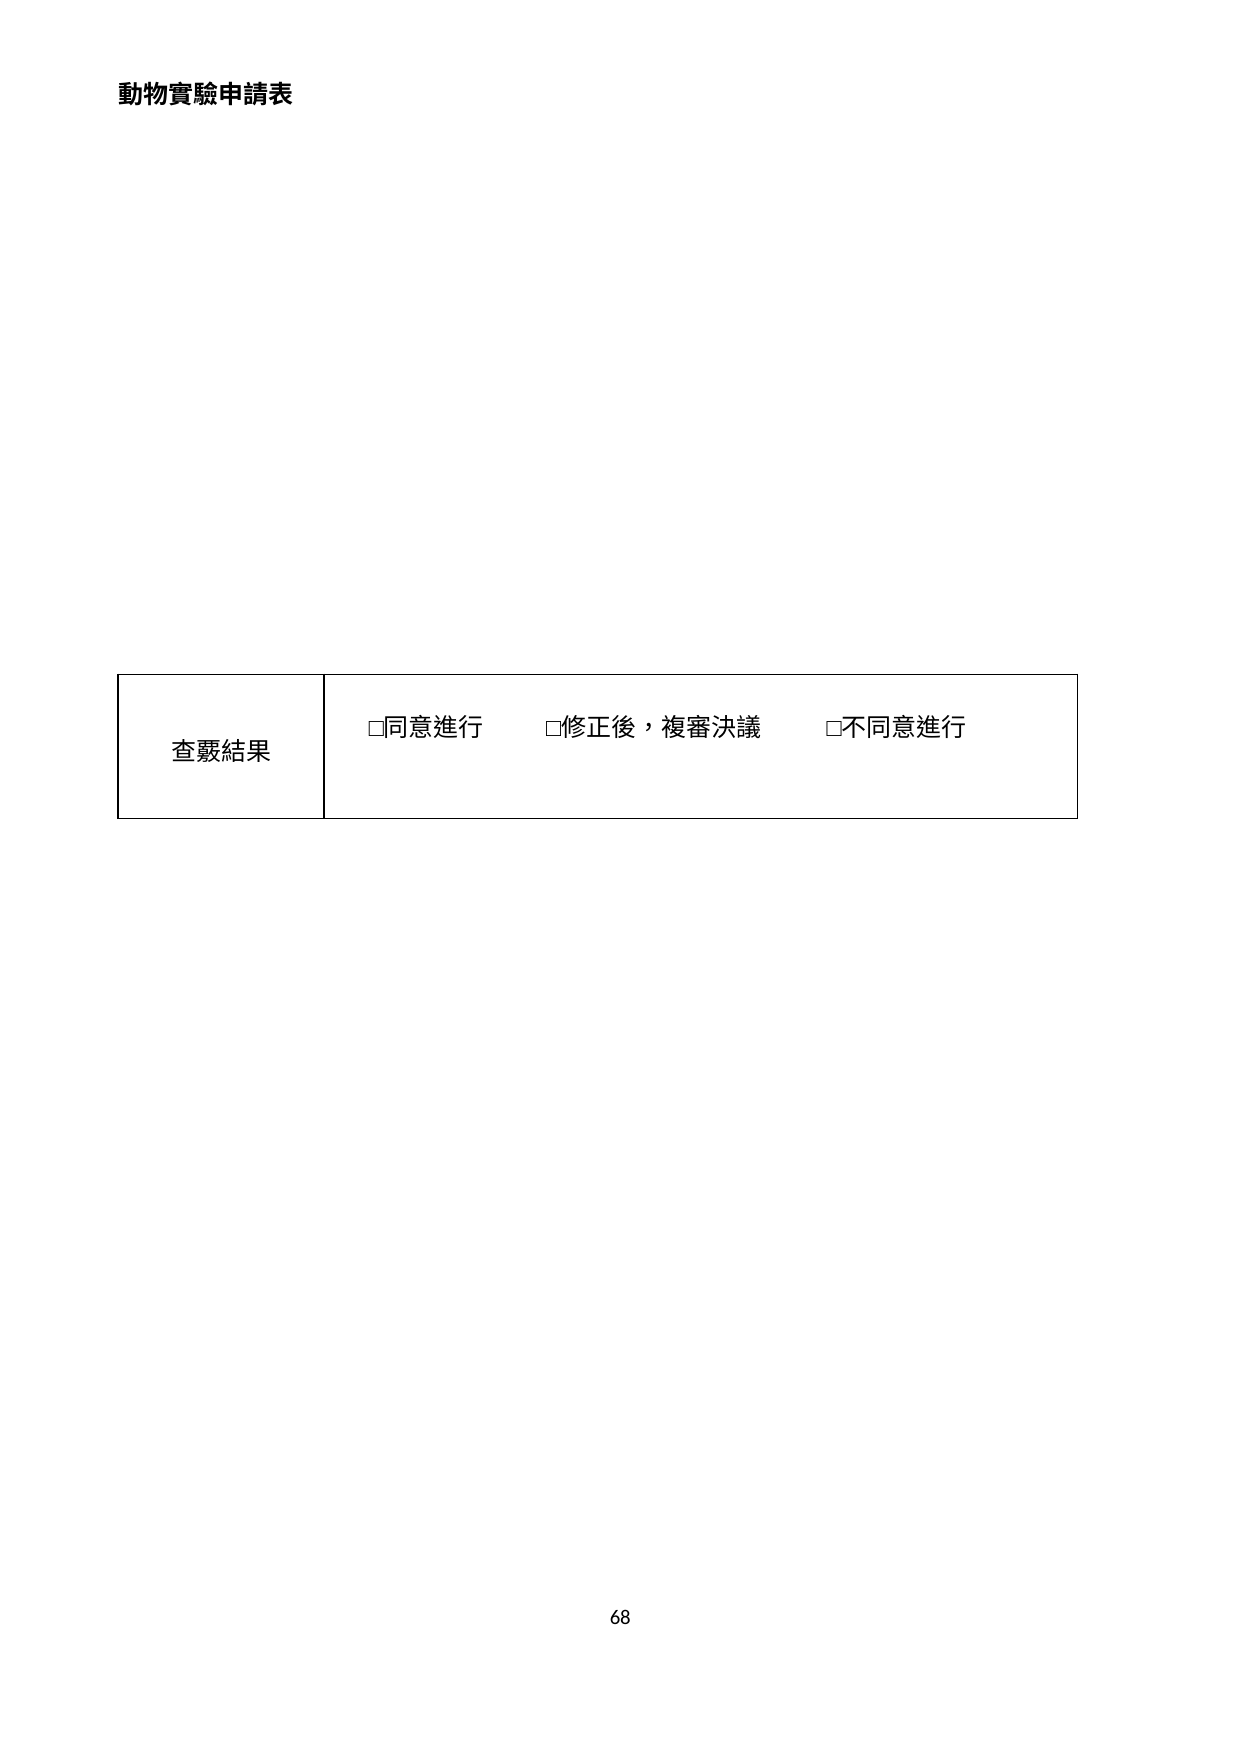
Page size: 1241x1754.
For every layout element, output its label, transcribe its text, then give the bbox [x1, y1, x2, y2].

table_header □修正後，複審決議 [535, 675, 815, 755]
table_cell 查覈結果 [119, 675, 323, 817]
table_cell [325, 675, 1077, 817]
table_header □同意進行 [357, 675, 534, 755]
table_header □不同意進行 [815, 675, 1050, 755]
